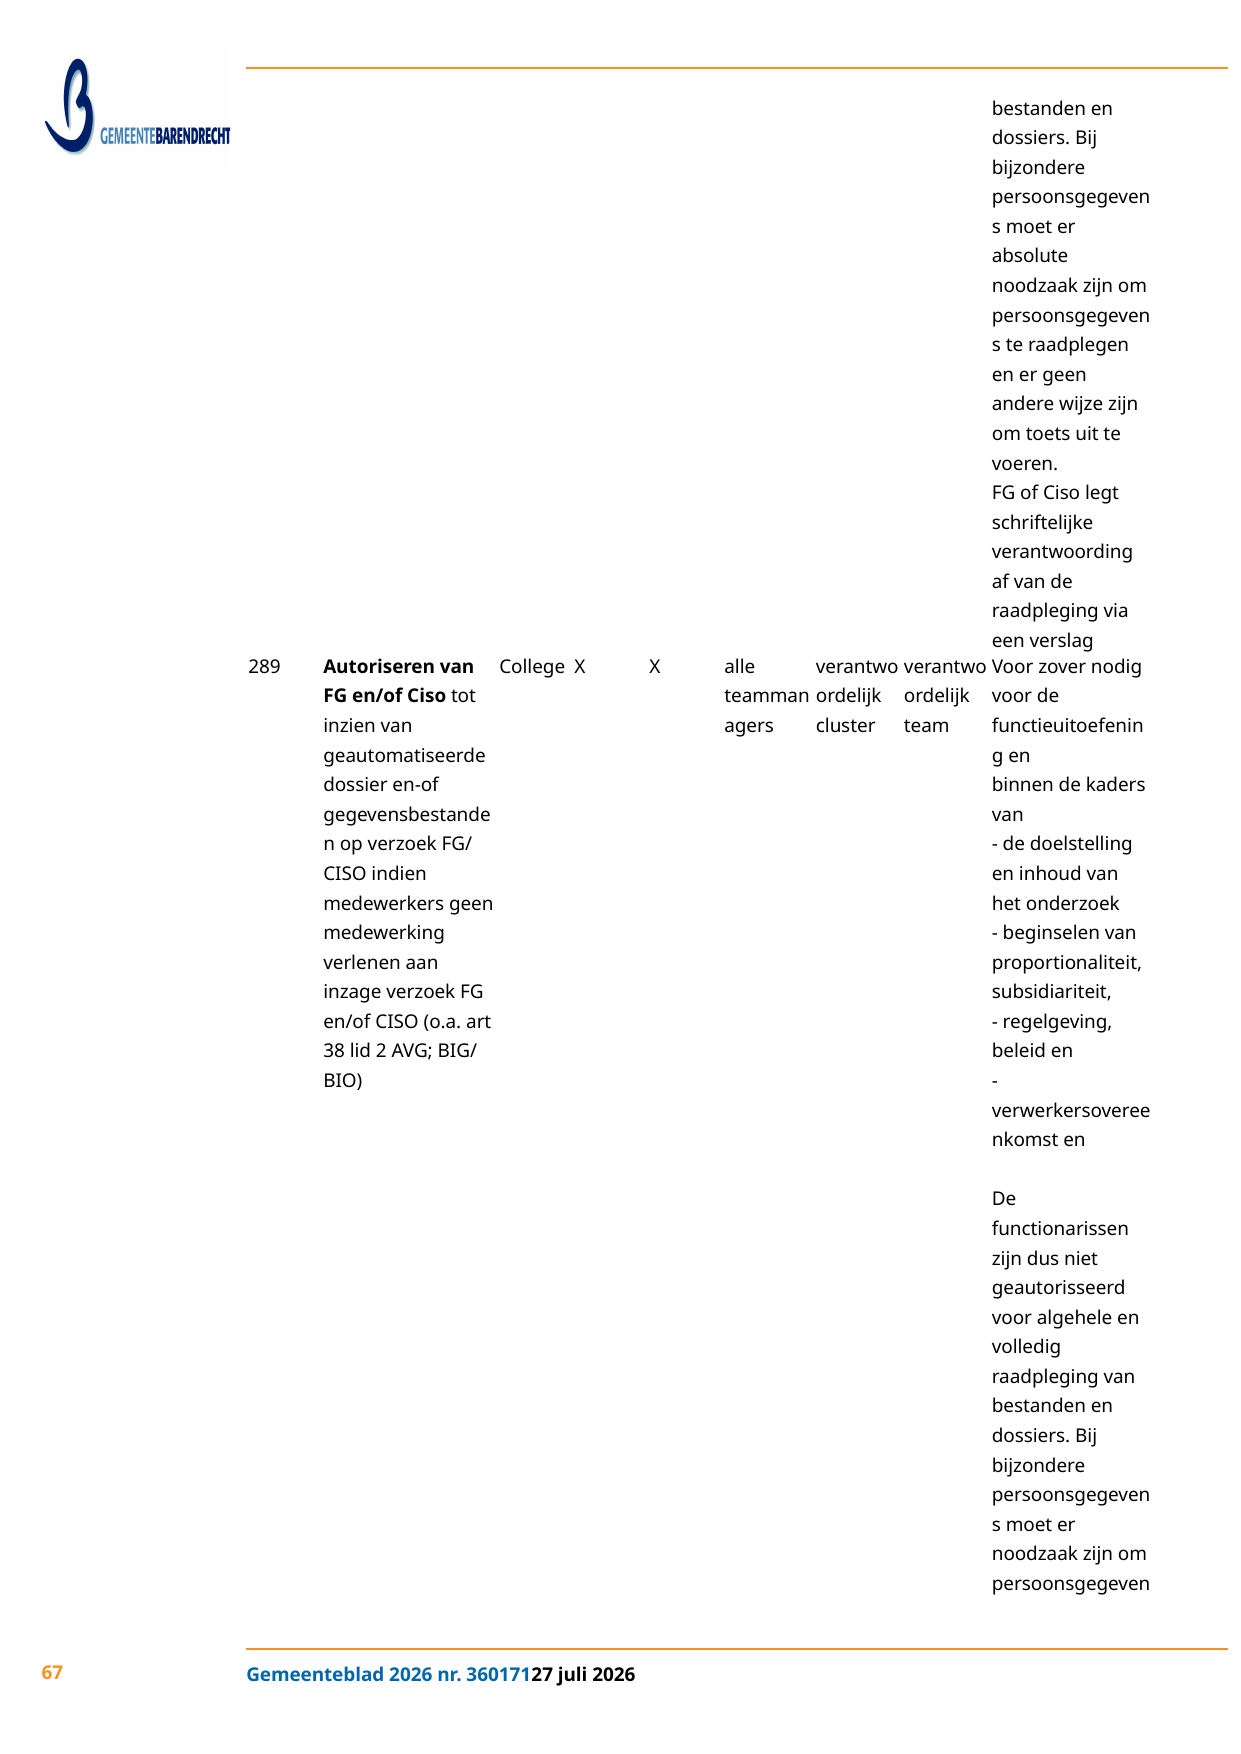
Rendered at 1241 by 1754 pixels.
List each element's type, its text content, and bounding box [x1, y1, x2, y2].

table_cell X [574, 653, 649, 1596]
table_cell 289 [248, 653, 323, 1596]
table_cell Autoriseren van FG en/of Ciso tot inzien van geautomatiseerde dossier en-of gegevensbestanden op verzoek FG/ CISO indien medewerkers geen medewerking verlenen aan inzage verzoek FG en/of CISO (o.a. art 38 lid 2 AVG; BIG/ BIO) [323, 653, 499, 1596]
table_cell Voor zover nodig voor de functieuitoefening en binnen de kaders van - de doelstelling en inhoud van het onderzoek - beginselen van proportionaliteit, subsidiariteit, - regelgeving, beleid en - verwerkersovereenkomst en De functionarissen zijn dus niet geautorisseerd voor algehele en volledig raadpleging van bestanden en dossiers. Bij bijzondere persoonsgegevens moet er noodzaak zijn om persoonsgegeven [992, 653, 1152, 1596]
picture [41, 47, 231, 172]
table_cell alle teammanagers [724, 653, 816, 1596]
table_cell [904, 95, 992, 653]
table_cell [248, 95, 323, 653]
table_cell [816, 95, 904, 653]
table_cell [724, 95, 816, 653]
table_cell verantwoordelijk cluster [816, 653, 904, 1596]
table_cell [649, 95, 724, 653]
table_cell College [499, 653, 574, 1596]
table_cell [499, 95, 574, 653]
table_cell [574, 95, 649, 653]
table_cell bestanden en dossiers. Bij bijzondere persoonsgegevens moet er absolute noodzaak zijn om persoonsgegevens te raadplegen en er geen andere wijze zijn om toets uit te voeren. FG of Ciso legt schriftelijke verantwoording af van de raadpleging via een verslag [992, 95, 1152, 653]
table_cell [323, 95, 499, 653]
table_cell verantwoordelijk team [904, 653, 992, 1596]
table_cell X [649, 653, 724, 1596]
